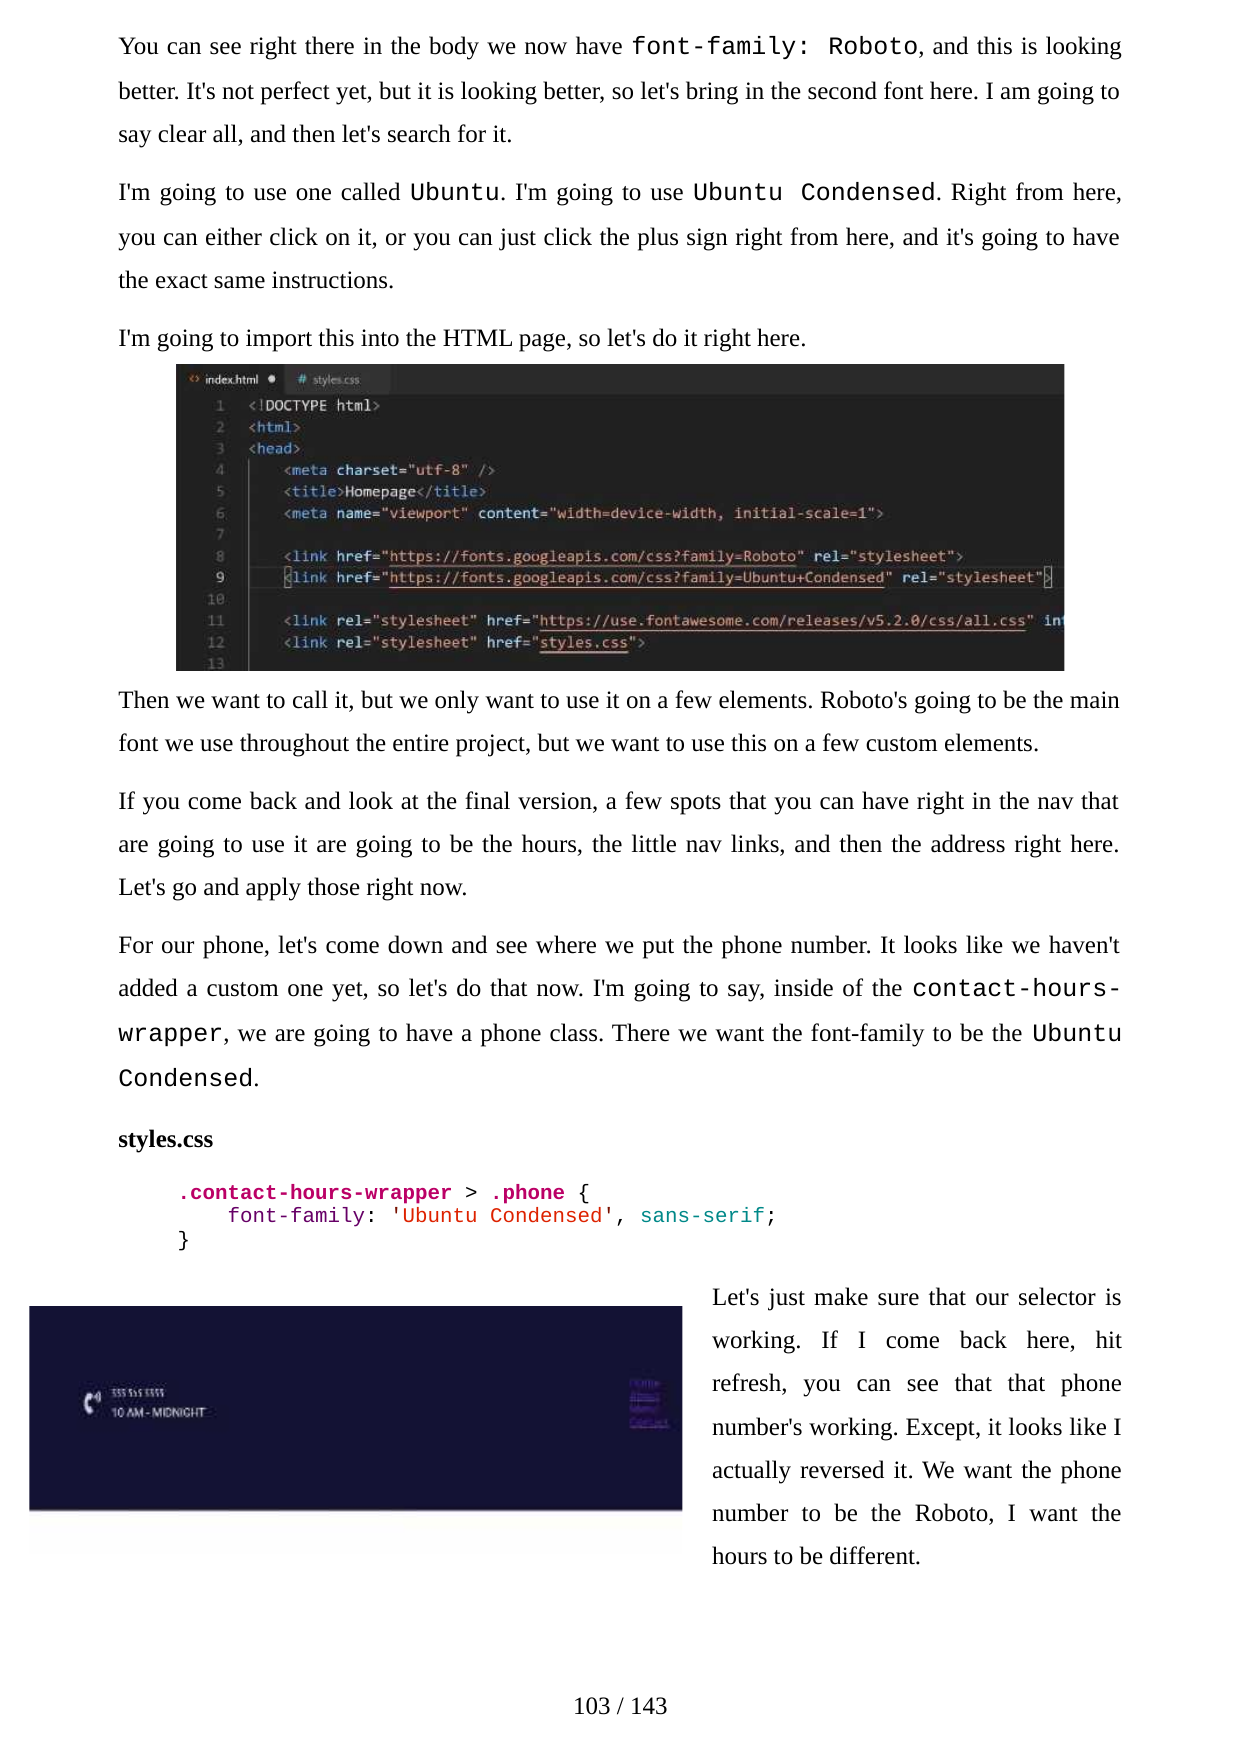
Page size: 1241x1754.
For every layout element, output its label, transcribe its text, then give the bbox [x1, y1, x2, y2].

text font-family: 'Ubuntu Condensed', sans-serif; [177, 1206, 1122, 1229]
picture [29, 1306, 683, 1554]
text For our phone, let's come down and see where we put the phone number. It looks like we haven't added a custom one yet, so let's do that now. I'm going to say, inside of the contact-hours-wrapper, we are going to have a phone class. There we want the font-family to be the Ubuntu Condensed. [118, 930, 1122, 1094]
text I'm going to use one called Ubuntu. I'm going to use Ubuntu Condensed. Right from here, you can either click on it, or you can just click the plus sign right from here, and it's going to have the exact same instructions. [118, 177, 1122, 294]
text Then we want to call it, but we only want to use it on a few elements. Roboto's going to be the main font we use throughout the entire project, but we want to use this on a few custom elements. [118, 671, 1122, 757]
text styles.css [118, 1124, 1122, 1153]
text Let's just make sure that our selector is working. If I come back here, hit refresh, you can see that that phone number's working. Except, it looks like I actually reversed it. We want the phone number to be the Roboto, I want the hours to be different. [118, 1282, 1122, 1570]
text } [177, 1229, 1122, 1253]
text .contact-hours-wrapper > .phone { [177, 1182, 1122, 1206]
picture [176, 364, 1065, 671]
text If you come back and look at the final version, a few spots that you can have right in the nav that are going to use it are going to be the hours, the little nav links, and then the address right here. Let's go and apply those right now. [118, 786, 1122, 901]
text You can see right there in the body we now have font-family: Roboto, and this is looking better. It's not perfect yet, but it is looking better, so let's bring in the second font here. I am going to say clear all, and then let's search for it. [118, 31, 1122, 148]
text I'm going to import this into the HTML page, so let's do it right here. [118, 323, 1122, 352]
